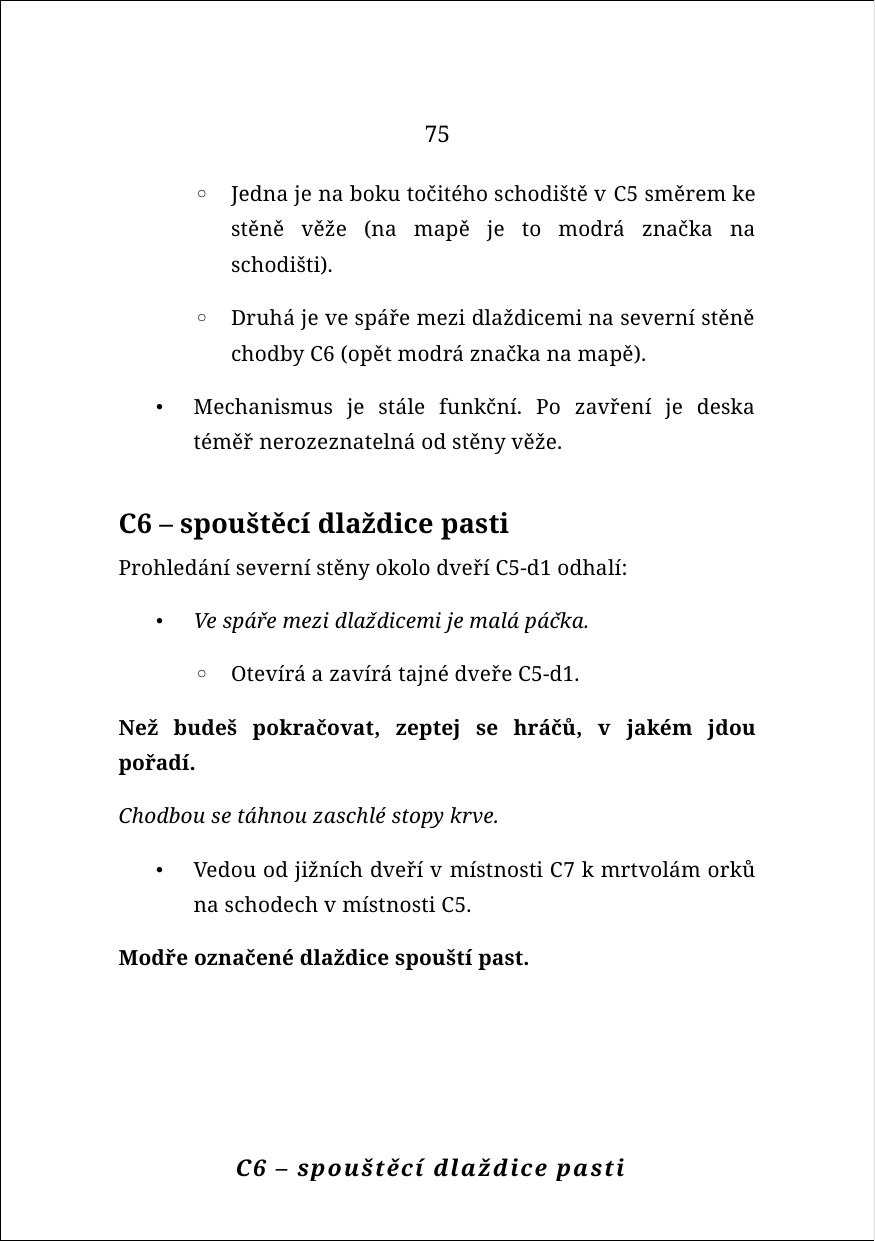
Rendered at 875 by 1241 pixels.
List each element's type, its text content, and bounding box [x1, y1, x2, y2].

text Prohledání severní stěny okolo dveří C5-d1 odhalí: [118, 553, 756, 581]
list Mechanismus je stále funkční. Po zavření je deska téměř nerozeznatelná od stěny věže. [156, 392, 756, 456]
list Otevírá a⁠ zavírá tajné dveře C5-d1. [193, 659, 756, 688]
subtitle C6 – spouštěcí dlaždice pasti [118, 504, 756, 541]
list Vedou od jižních dveří v⁠ místnosti C7 k⁠ mrtvolám orků na schodech v⁠ místnosti C5. [156, 855, 756, 919]
list Jedna je na boku točitého schodiště v⁠ C5 směrem ke stěně věže (na mapě je to modrá značka na schodišti). [193, 179, 756, 278]
text Modře označené dlaždice spouští past. [118, 943, 756, 972]
list Ve spáře mezi dlaždicemi je malá páčka. [156, 606, 756, 635]
text Chodbou se táhnou zaschlé stopy krve. [118, 801, 756, 830]
text Než budeš pokračovat, zeptej se hráčů, v⁠ jakém jdou pořadí. [118, 713, 756, 777]
list Druhá je ve spáře mezi dlaždicemi na severní stěně chodby C6 (opět modrá značka na mapě). [193, 303, 756, 367]
